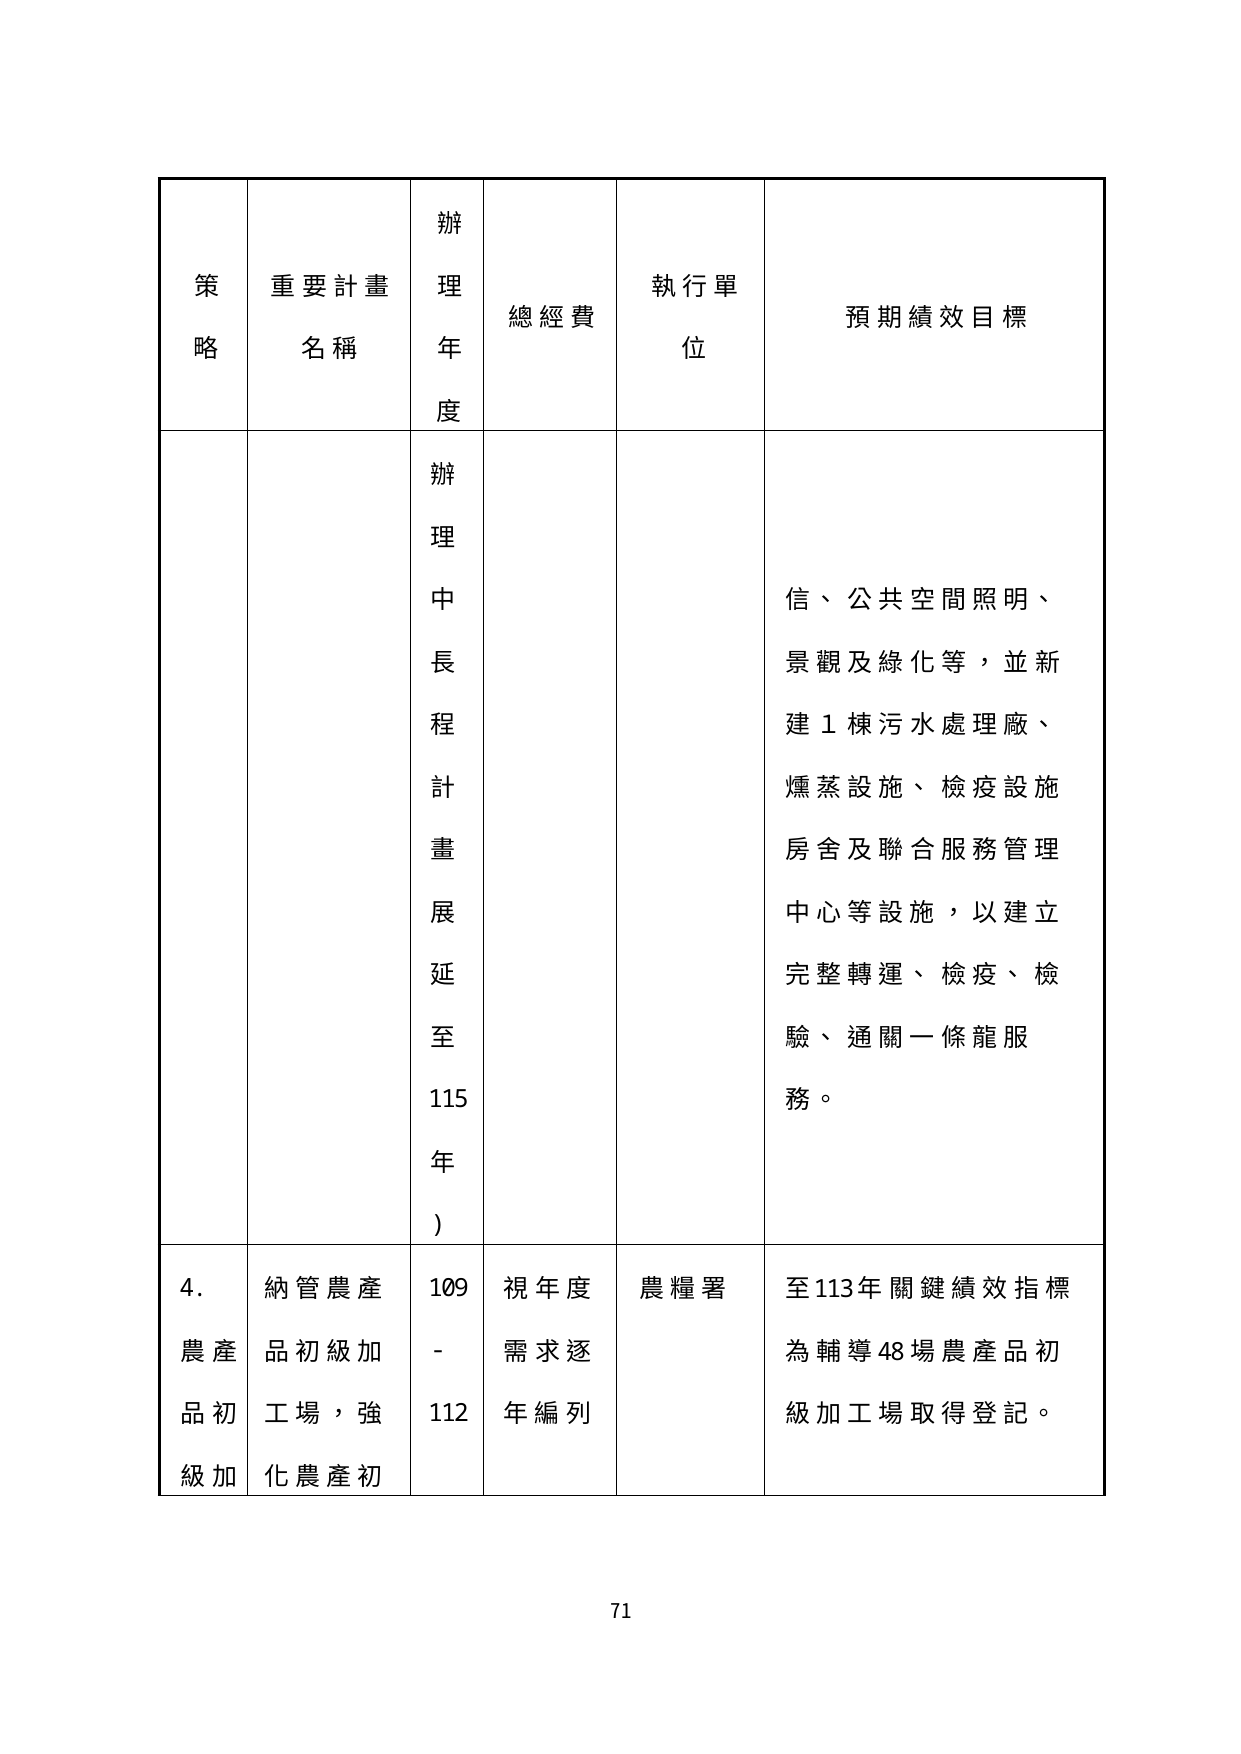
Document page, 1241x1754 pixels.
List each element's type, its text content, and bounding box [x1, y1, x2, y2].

table_cell 納管農產品初級加工場，強化農產初 [248, 1245, 410, 1495]
table_cell 109-112 [411, 1245, 483, 1495]
table_cell [617, 431, 764, 1244]
table_cell 至113年關鍵績效指標為輔導48場農產品初級加工場取得登記。 [765, 1245, 1103, 1495]
table_header 辦理年度 [411, 180, 483, 430]
table_header 預期績效目標 [765, 180, 1103, 430]
table_cell 辦理中長程計畫展延至115年) [411, 431, 483, 1244]
table_cell 視年度需求逐年編列 [484, 1245, 616, 1495]
table_header 總經費 [484, 180, 616, 430]
table_header 策略 [161, 180, 247, 430]
table_cell 信、公共空間照明、景觀及綠化等，並新建１棟污水處理廠、燻蒸設施、檢疫設施房舍及聯合服務管理中心等設施，以建立完整轉運、檢疫、檢驗、通關一條龍服務。 [765, 431, 1103, 1244]
table_cell [161, 431, 247, 1244]
table_cell [484, 431, 616, 1244]
table_header 執行單位 [617, 180, 764, 430]
table_header 重要計畫名稱 [248, 180, 410, 430]
table_cell 農糧署 [617, 1245, 764, 1495]
table_cell 4. 農產品初級加 [161, 1245, 247, 1495]
table_cell [248, 431, 410, 1244]
